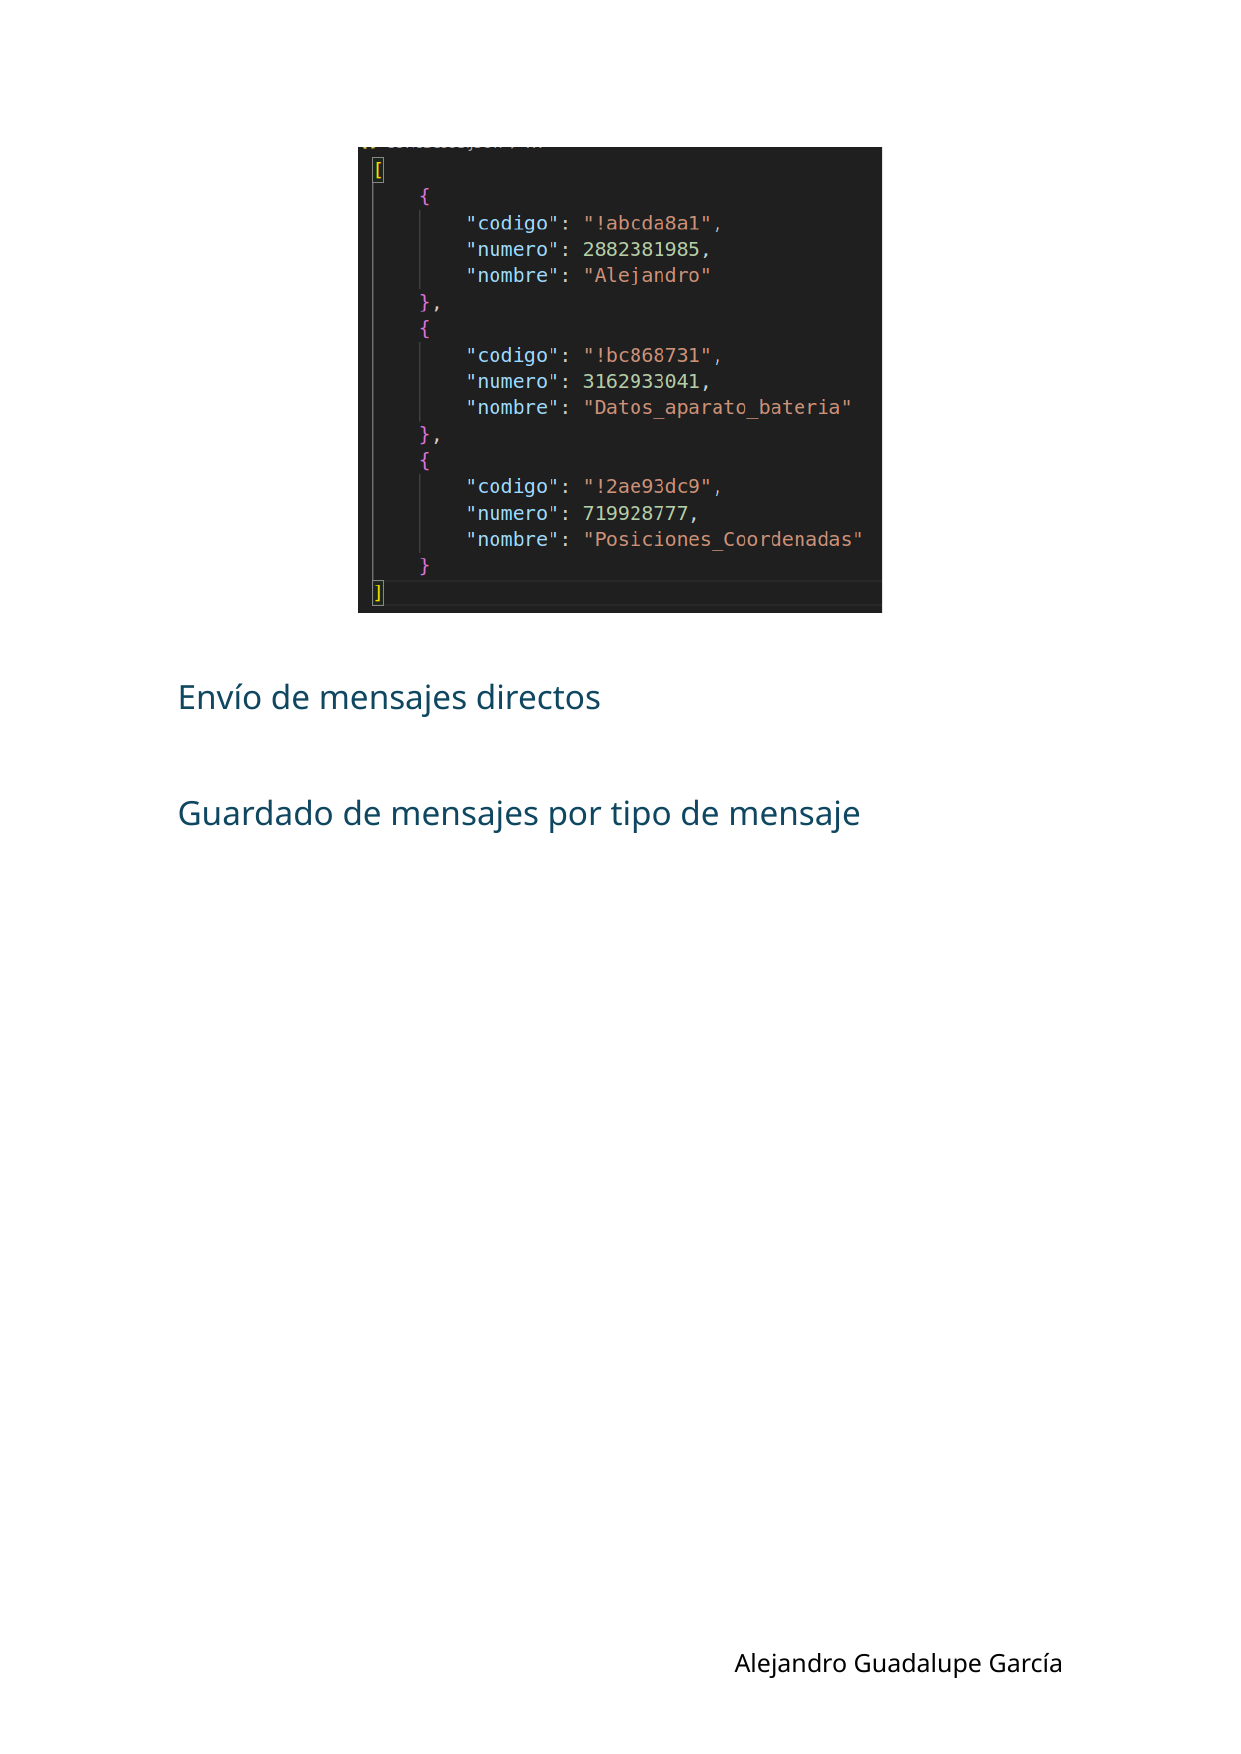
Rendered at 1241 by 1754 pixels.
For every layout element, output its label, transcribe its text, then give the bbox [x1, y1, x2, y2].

subtitle Envío de mensajes directos [177, 674, 1063, 719]
subtitle Guardado de mensajes por tipo de mensaje [177, 790, 1063, 836]
picture [358, 147, 883, 613]
